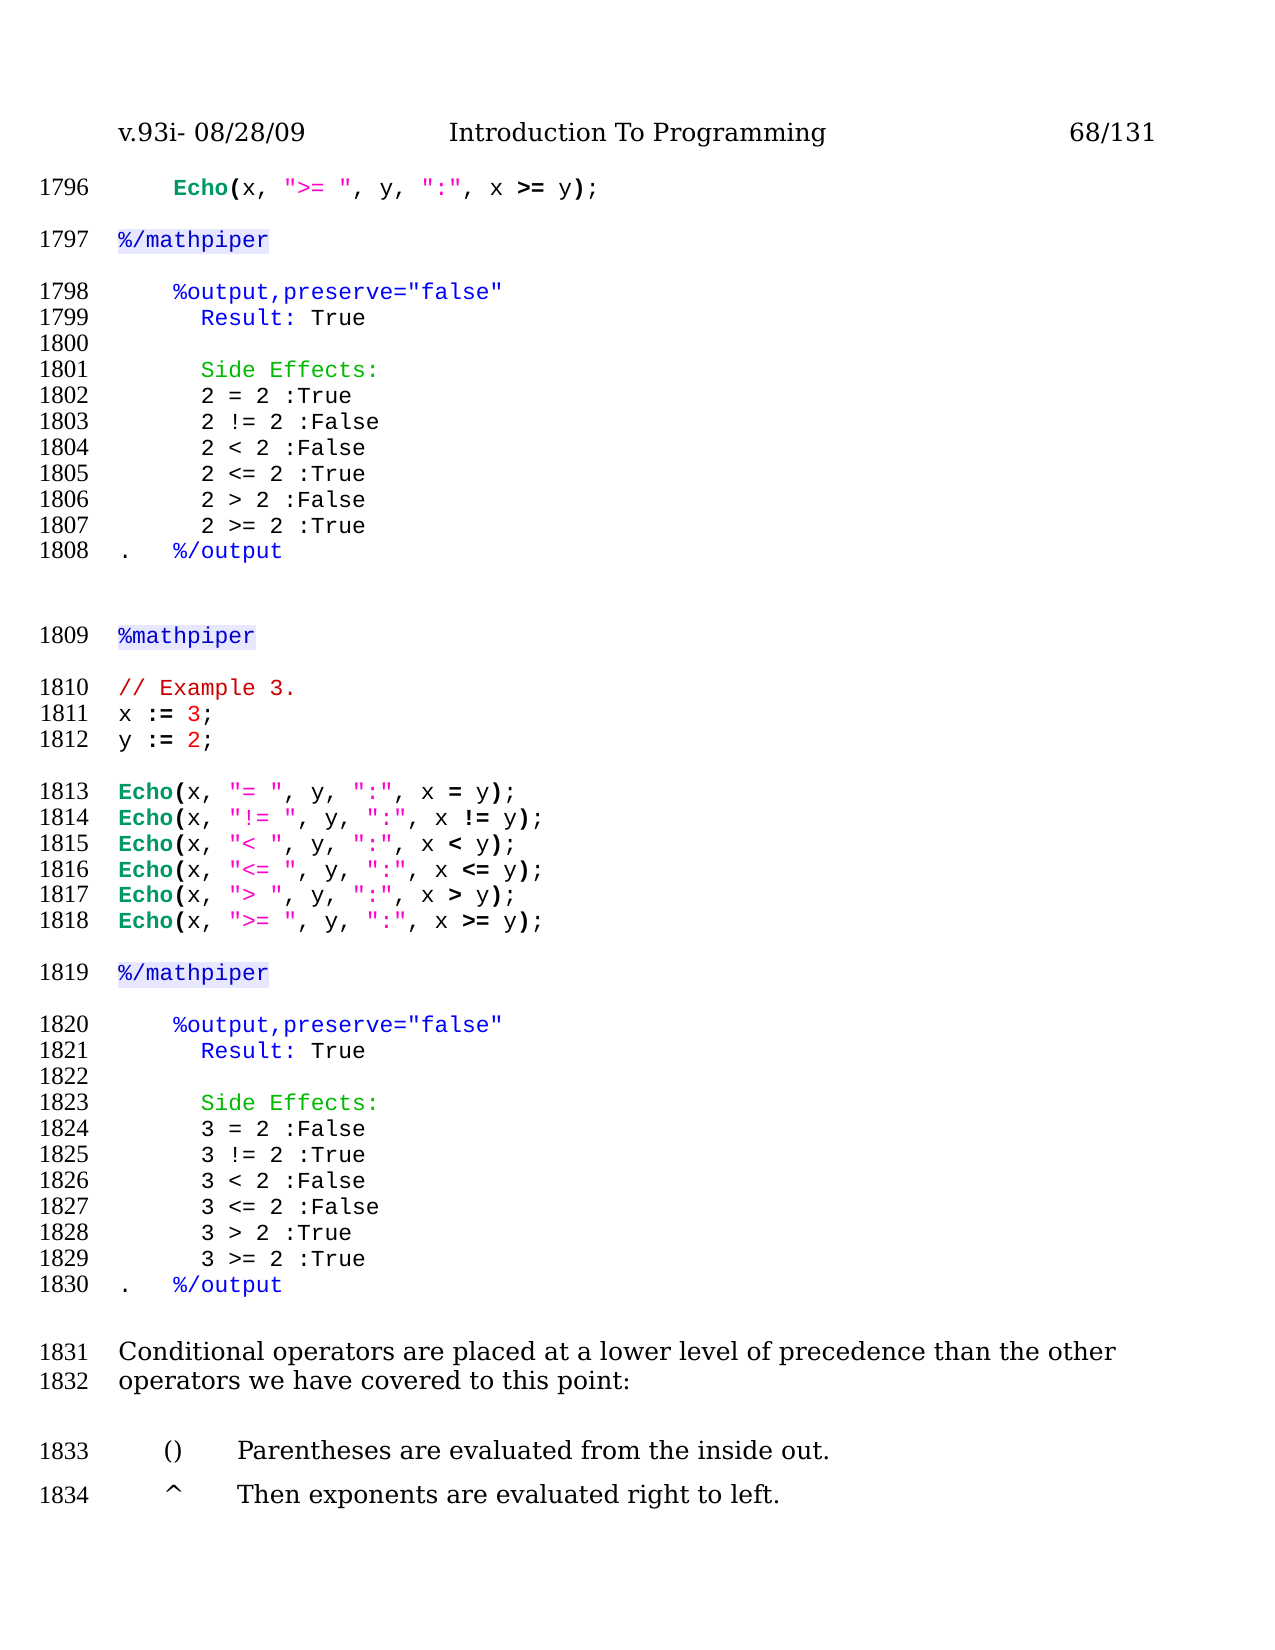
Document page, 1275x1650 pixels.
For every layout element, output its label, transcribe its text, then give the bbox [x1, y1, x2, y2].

text 3 >= 2 :True [118, 1247, 1157, 1273]
text Side Effects: [118, 1091, 1157, 1117]
text . %/output [118, 540, 1157, 566]
text Result: True [118, 306, 1157, 332]
text 2 != 2 :False [118, 410, 1157, 436]
text () Parentheses are evaluated from the inside out. [163, 1437, 1157, 1466]
text ^ Then exponents are evaluated right to left. [163, 1481, 1157, 1510]
text %output,preserve="false" [118, 1013, 1157, 1039]
text %/mathpiper [118, 229, 1157, 254]
text 2 > 2 :False [118, 488, 1157, 514]
text %mathpiper [118, 624, 1157, 650]
text y := 2; [118, 728, 1157, 754]
text x := 3; [118, 702, 1157, 728]
text 2 <= 2 :True [118, 462, 1157, 488]
text 2 < 2 :False [118, 436, 1157, 462]
text Echo(x, ">= ", y, ":", x >= y); [118, 910, 1157, 936]
text Result: True [118, 1039, 1157, 1065]
text 3 < 2 :False [118, 1169, 1157, 1195]
text 3 != 2 :True [118, 1143, 1157, 1169]
text Echo(x, ">= ", y, ":", x >= y); [118, 177, 1157, 203]
text . %/output [118, 1273, 1157, 1299]
text 3 > 2 :True [118, 1221, 1157, 1247]
text Conditional operators are placed at a lower level of precedence than the other operators we have covered to this point: [118, 1337, 1157, 1396]
text 2 = 2 :True [118, 384, 1157, 410]
text Echo(x, "!= ", y, ":", x != y); [118, 806, 1157, 832]
text Echo(x, "< ", y, ":", x < y); [118, 832, 1157, 858]
text Echo(x, "> ", y, ":", x > y); [118, 884, 1157, 910]
text 2 >= 2 :True [118, 514, 1157, 540]
text 3 <= 2 :False [118, 1195, 1157, 1221]
text Side Effects: [118, 358, 1157, 384]
text Echo(x, "<= ", y, ":", x <= y); [118, 858, 1157, 884]
text %/mathpiper [118, 962, 1157, 988]
text %output,preserve="false" [118, 281, 1157, 306]
text Echo(x, "= ", y, ":", x = y); [118, 780, 1157, 806]
text // Example 3. [118, 676, 1157, 702]
text 3 = 2 :False [118, 1117, 1157, 1143]
